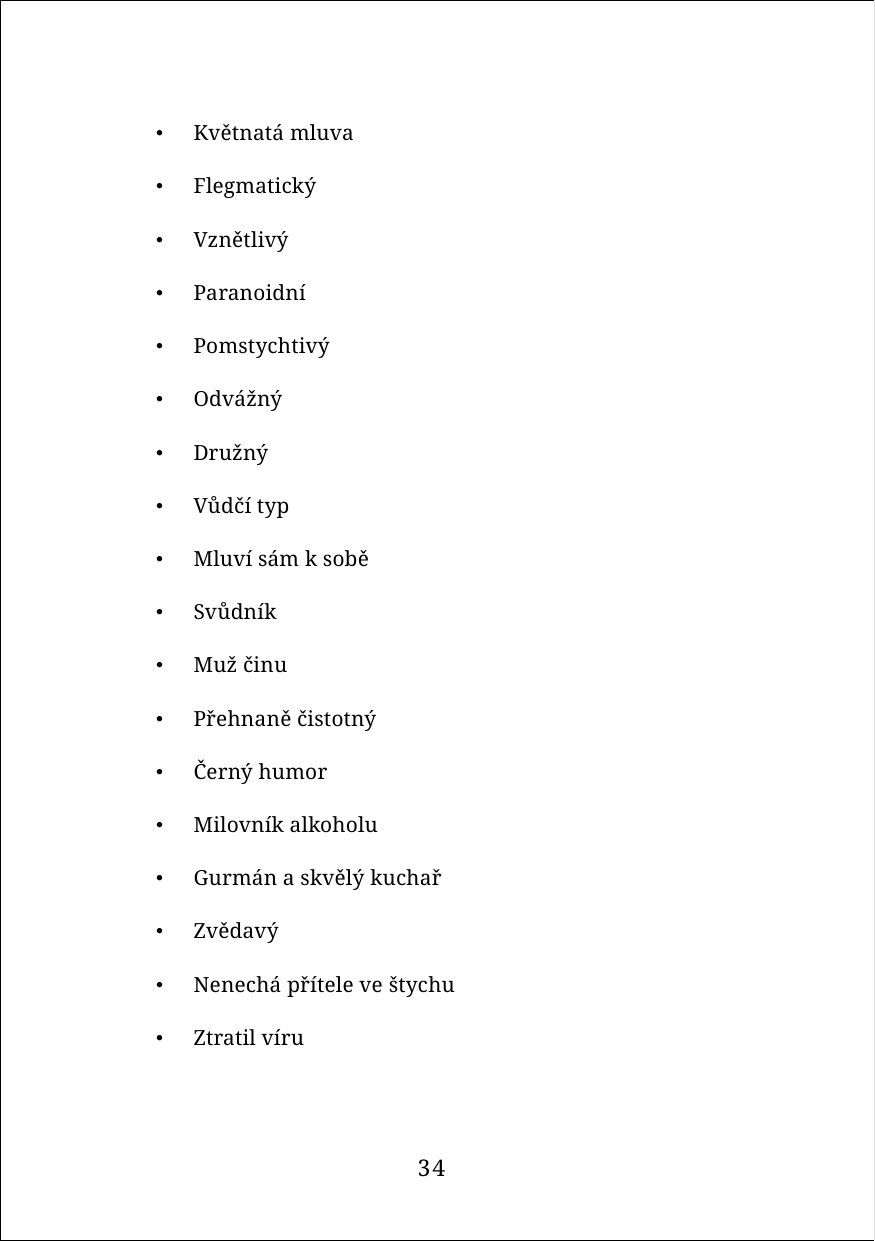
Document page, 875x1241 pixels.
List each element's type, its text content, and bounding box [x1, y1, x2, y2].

list Gurmán a skvělý kuchař [156, 863, 756, 892]
list Paranoidní [156, 278, 756, 306]
list Odvážný [156, 384, 756, 413]
list Květnatá mluva [156, 118, 756, 147]
list Vůdčí typ [156, 491, 756, 519]
list Milovník alkoholu [156, 810, 756, 839]
list Zvědavý [156, 917, 756, 945]
list Svůdník [156, 597, 756, 626]
list Vznětlivý [156, 225, 756, 253]
list Pomstychtivý [156, 331, 756, 359]
list Flegmatický [156, 171, 756, 200]
list Muž činu [156, 651, 756, 679]
list Družný [156, 438, 756, 466]
list Černý humor [156, 757, 756, 785]
list Mluví sám k sobě [156, 544, 756, 572]
list Přehnaně čistotný [156, 704, 756, 732]
list Nenechá přítele ve štychu [156, 970, 756, 998]
list Ztratil víru [156, 1023, 756, 1052]
